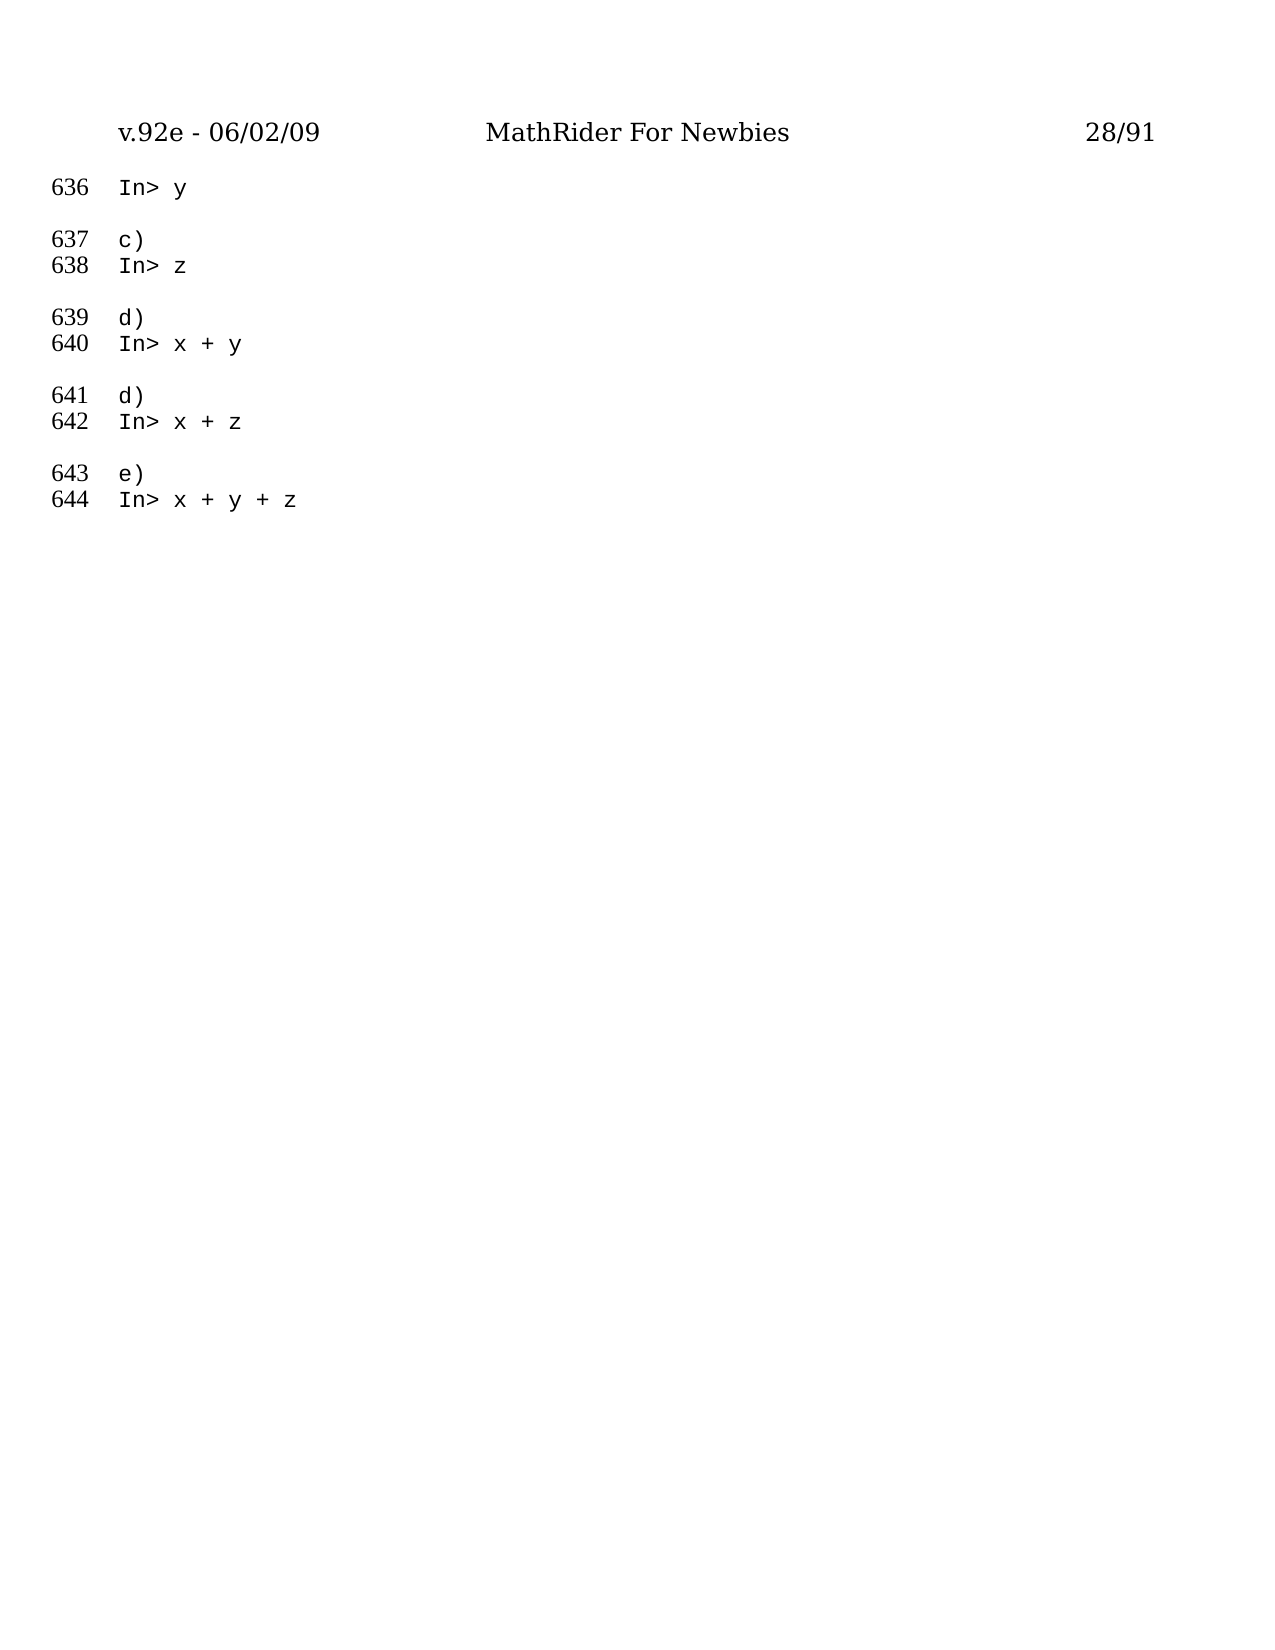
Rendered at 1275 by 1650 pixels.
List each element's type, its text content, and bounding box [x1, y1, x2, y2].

text In> y [118, 177, 1157, 203]
text d) [118, 306, 1157, 332]
text In> x + y [118, 332, 1157, 358]
text d) [118, 384, 1157, 410]
text c) [118, 229, 1157, 254]
text In> z [118, 254, 1157, 281]
text e) [118, 462, 1157, 488]
text In> x + y + z [118, 488, 1157, 514]
text In> x + z [118, 410, 1157, 436]
